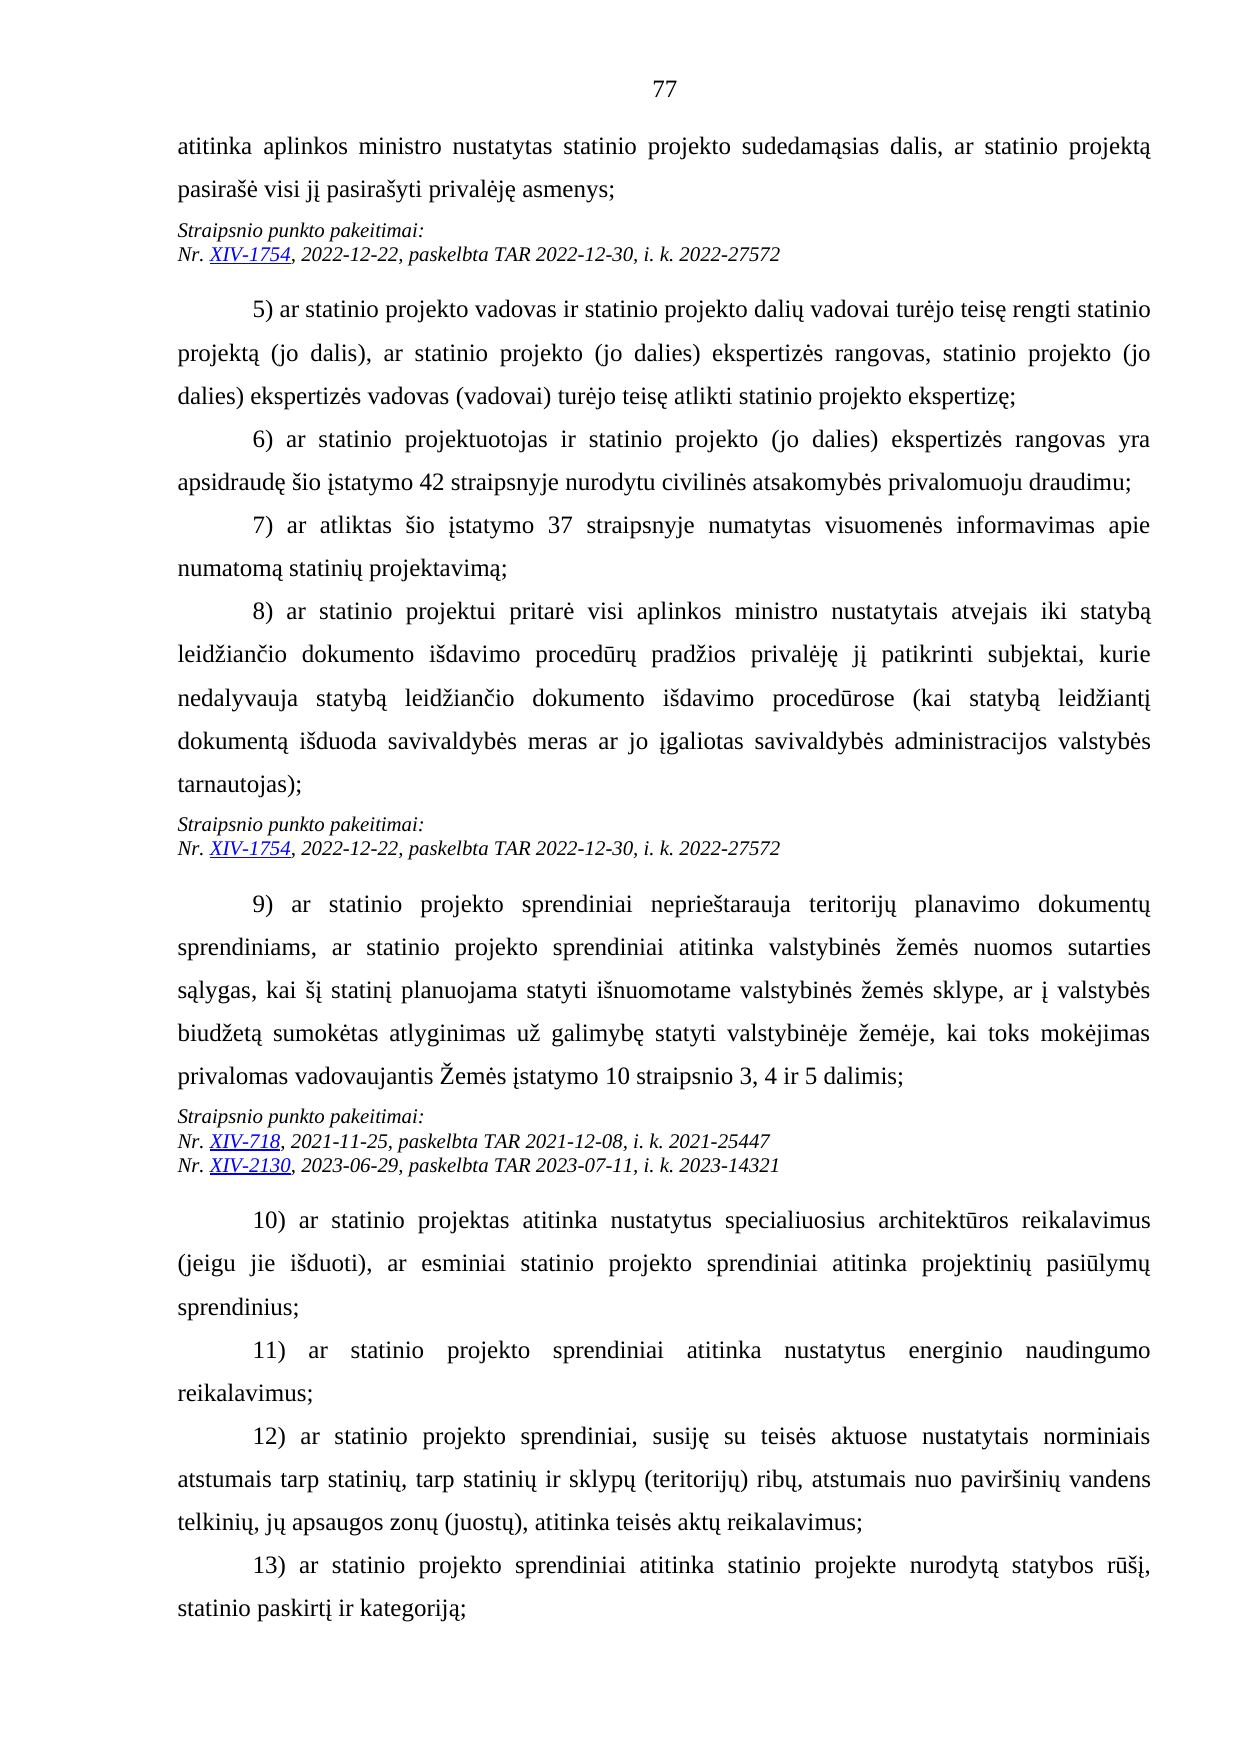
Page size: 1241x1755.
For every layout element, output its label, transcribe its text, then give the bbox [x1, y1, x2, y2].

text Straipsnio punkto pakeitimai: [177, 812, 1152, 836]
text Straipsnio punkto pakeitimai: [177, 218, 1152, 242]
text 13) ar statinio projekto sprendiniai atitinka statinio projekte nurodytą statybos rūšį, statinio paskirtį ir kategoriją; [177, 1550, 1152, 1622]
text 5) ar statinio projekto vadovas ir statinio projekto dalių vadovai turėjo teisę rengti statinio projektą (jo dalis), ar statinio projekto (jo dalies) ekspertizės rangovas, statinio projekto (jo dalies) ekspertizės vadovas (vadovai) turėjo teisę atlikti statinio projekto ekspertizę; [177, 294, 1152, 409]
text 10) ar statinio projektas atitinka nustatytus specialiuosius architektūros reikalavimus (jeigu jie išduoti), ar esminiai statinio projekto sprendiniai atitinka projektinių pasiūlymų sprendinius; [177, 1205, 1152, 1320]
text Nr. XIV-2130, 2023-06-29, paskelbta TAR 2023-07-11, i. k. 2023-14321 [177, 1153, 1152, 1177]
text Nr. XIV-1754, 2022-12-22, paskelbta TAR 2022-12-30, i. k. 2022-27572 [177, 836, 1152, 860]
text 7) ar atliktas šio įstatymo 37 straipsnyje numatytas visuomenės informavimas apie numatomą statinių projektavimą; [177, 510, 1152, 582]
text 6) ar statinio projektuotojas ir statinio projekto (jo dalies) ekspertizės rangovas yra apsidraudę šio įstatymo 42 straipsnyje nurodytu civilinės atsakomybės privalomuoju draudimu; [177, 424, 1152, 496]
text 11) ar statinio projekto sprendiniai atitinka nustatytus energinio naudingumo reikalavimus; [177, 1335, 1152, 1407]
text atitinka aplinkos ministro nustatytas statinio projekto sudedamąsias dalis, ar statinio projektą pasirašė visi jį pasirašyti privalėję asmenys; [177, 131, 1152, 203]
text Nr. XIV-1754, 2022-12-22, paskelbta TAR 2022-12-30, i. k. 2022-27572 [177, 242, 1152, 266]
text Nr. XIV-718, 2021-11-25, paskelbta TAR 2021-12-08, i. k. 2021-25447 [177, 1128, 1152, 1153]
text 12) ar statinio projekto sprendiniai, susiję su teisės aktuose nustatytais norminiais atstumais tarp statinių, tarp statinių ir sklypų (teritorijų) ribų, atstumais nuo paviršinių vandens telkinių, jų apsaugos zonų (juostų), atitinka teisės aktų reikalavimus; [177, 1421, 1152, 1536]
text Straipsnio punkto pakeitimai: [177, 1104, 1152, 1128]
text 9) ar statinio projekto sprendiniai neprieštarauja teritorijų planavimo dokumentų sprendiniams, ar statinio projekto sprendiniai atitinka valstybinės žemės nuomos sutarties sąlygas, kai šį statinį planuojama statyti išnuomotame valstybinės žemės sklype, ar į valstybės biudžetą sumokėtas atlyginimas už galimybę statyti valstybinėje žemėje, kai toks mokėjimas privalomas vadovaujantis Žemės įstatymo 10 straipsnio 3, 4 ir 5 dalimis; [177, 889, 1152, 1090]
text 8) ar statinio projektui pritarė visi aplinkos ministro nustatytais atvejais iki statybą leidžiančio dokumento išdavimo procedūrų pradžios privalėję jį patikrinti subjektai, kurie nedalyvauja statybą leidžiančio dokumento išdavimo procedūrose (kai statybą leidžiantį dokumentą išduoda savivaldybės meras ar jo įgaliotas savivaldybės administracijos valstybės tarnautojas); [177, 596, 1152, 798]
